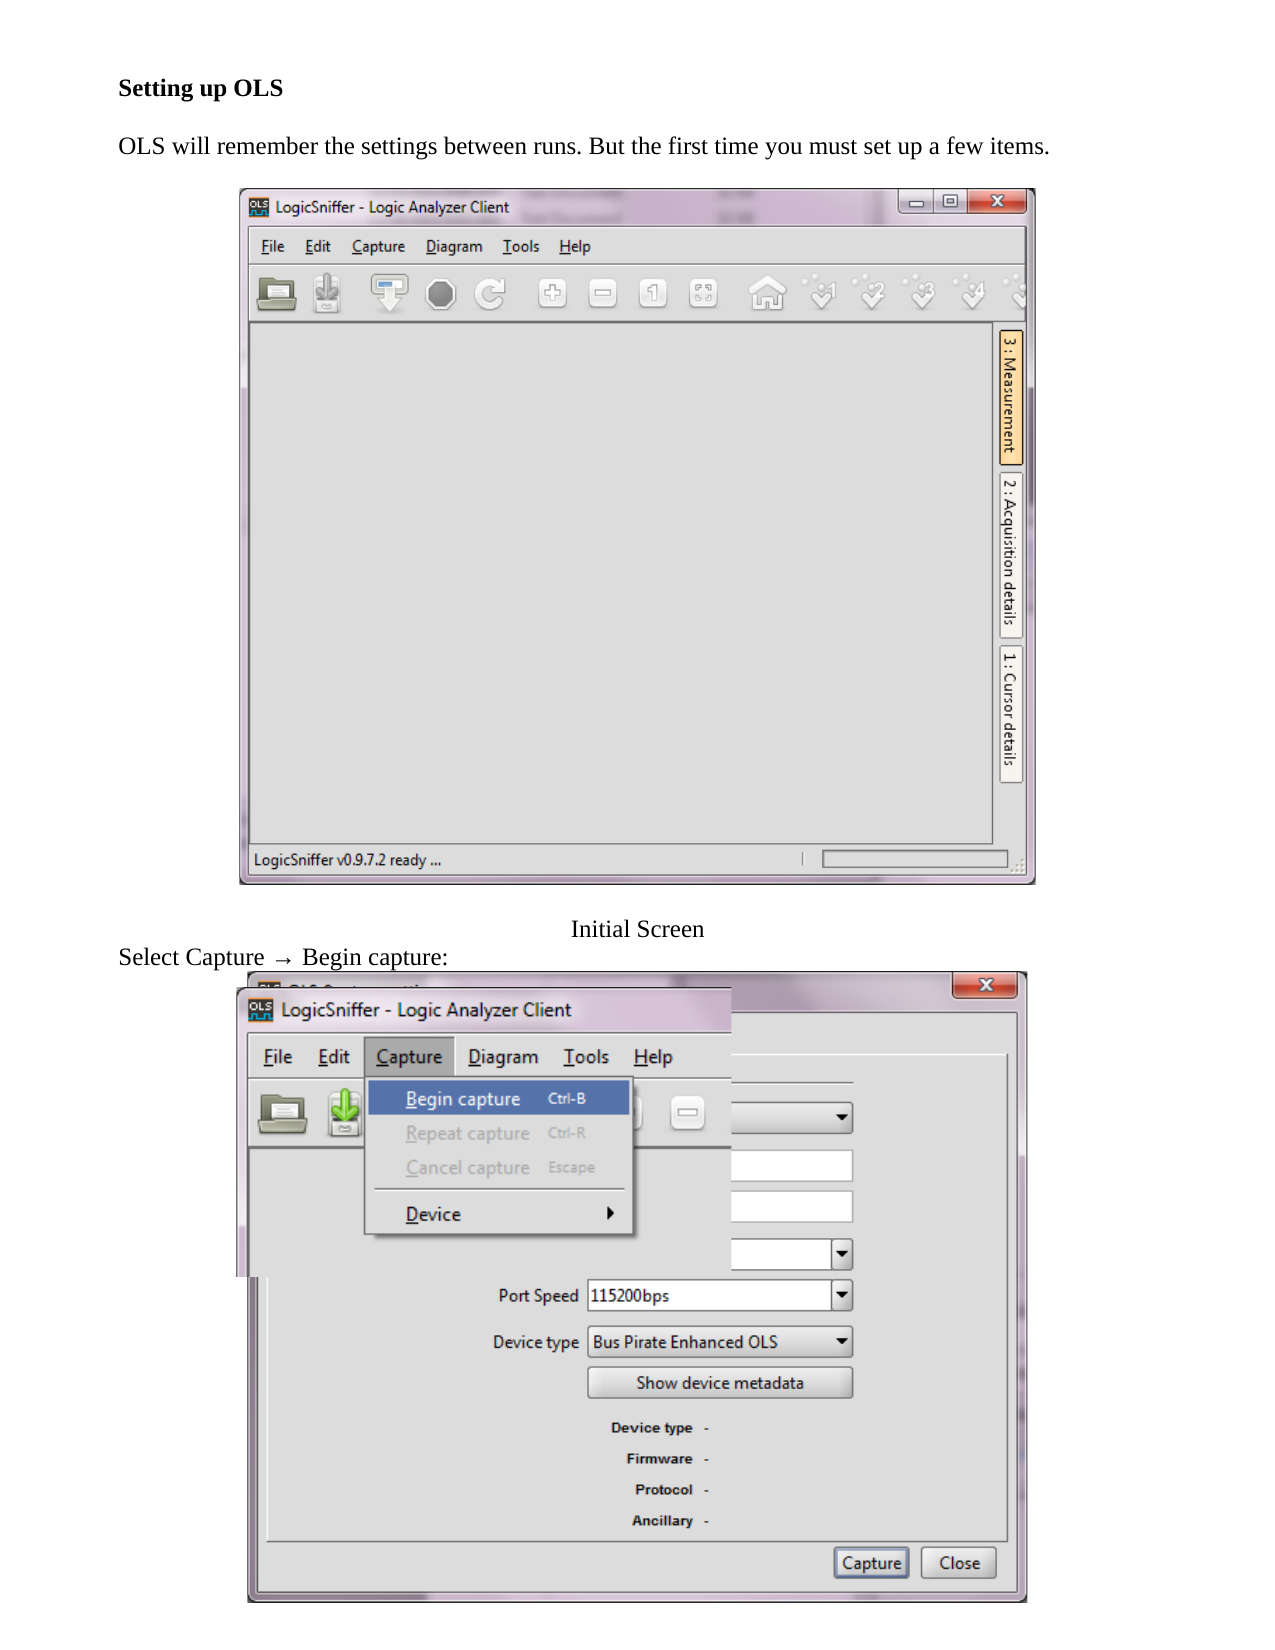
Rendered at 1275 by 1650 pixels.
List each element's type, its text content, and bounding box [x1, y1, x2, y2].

text Select Capture → Begin capture: [118, 942, 1157, 971]
picture [239, 188, 1036, 885]
picture [236, 971, 1028, 1603]
text Initial Screen [118, 914, 1157, 942]
text OLS will remember the settings between runs. But the first time you must set up a few items. [118, 131, 1157, 160]
text Setting up OLS [118, 73, 1157, 102]
